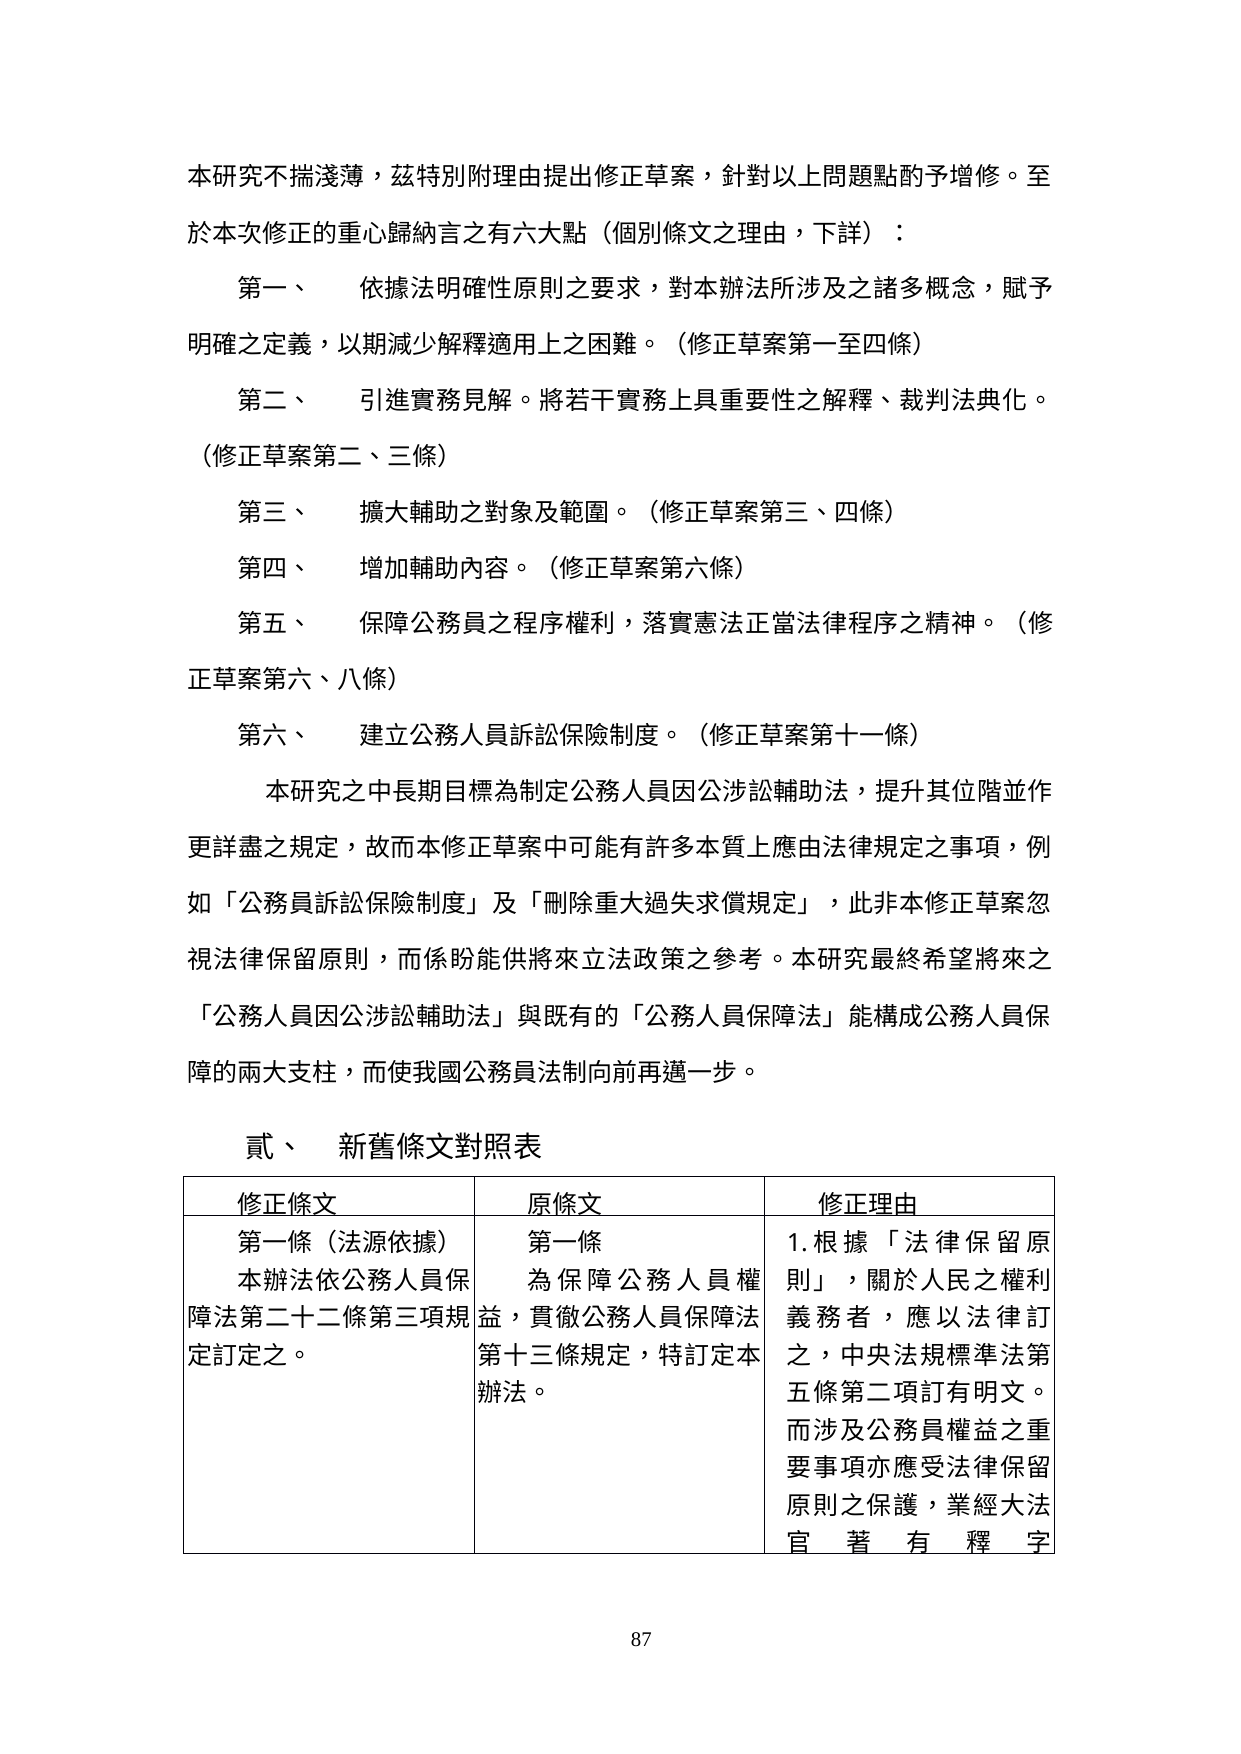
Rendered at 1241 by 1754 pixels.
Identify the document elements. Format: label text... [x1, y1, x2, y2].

table_cell 1.根據「法律保留原則」，關於人民之權利義務者，應以法律訂之，中央法規標準法第五條第二項訂有明文。而涉及公務員權益之重要事項亦應受法律保留原則之保護，業經大法官著有釋字 [765, 1216, 1054, 1553]
text 本研究之中長期目標為制定公務人員因公涉訟輔助法，提升其位階並作更詳盡之規定，故而本修正草案中可能有許多本質上應由法律規定之事項，例如「公務員訴訟保險制度」及「刪除重大過失求償規定」，此非本修正草案忽視法律保留原則，而係盼能供將來立法政策之參考。本研究最終希望將來之「公務人員因公涉訟輔助法」與既有的「公務人員保障法」能構成公務人員保障的兩大支柱，而使我國公務員法制向前再邁一步。 [187, 764, 1053, 1083]
list 新舊條文對照表 [187, 1101, 1053, 1176]
list 保障公務員之程序權利，落實憲法正當法律程序之精神。（修正草案第六、八條） [187, 597, 1053, 691]
list 引進實務見解。將若干實務上具重要性之解釋、裁判法典化。（修正草案第二、三條） [187, 374, 1053, 467]
text 本研究不揣淺薄，茲特別附理由提出修正草案，針對以上問題點酌予增修。至於本次修正的重心歸納言之有六大點（個別條文之理由，下詳）： [187, 150, 1053, 244]
table_cell 第一條 為保障公務人員權益，貫徹公務人員保障法第十三條規定，特訂定本辦法。 [475, 1216, 764, 1553]
table_header 修正理由 [765, 1177, 1054, 1215]
table_cell 第一條（法源依據） 本辦法依公務人員保障法第二十二條第三項規定訂定之。 [184, 1216, 474, 1553]
list 建立公務人員訴訟保險制度。（修正草案第十一條） [187, 709, 1053, 746]
table_header 修正條文 [184, 1177, 474, 1215]
table_header 原條文 [475, 1177, 764, 1215]
list 增加輔助內容。（修正草案第六條） [187, 541, 1053, 579]
list 擴大輔助之對象及範圍。（修正草案第三、四條） [187, 486, 1053, 523]
list 依據法明確性原則之要求，對本辦法所涉及之諸多概念，賦予明確之定義，以期減少解釋適用上之困難。（修正草案第一至四條） [187, 262, 1053, 356]
